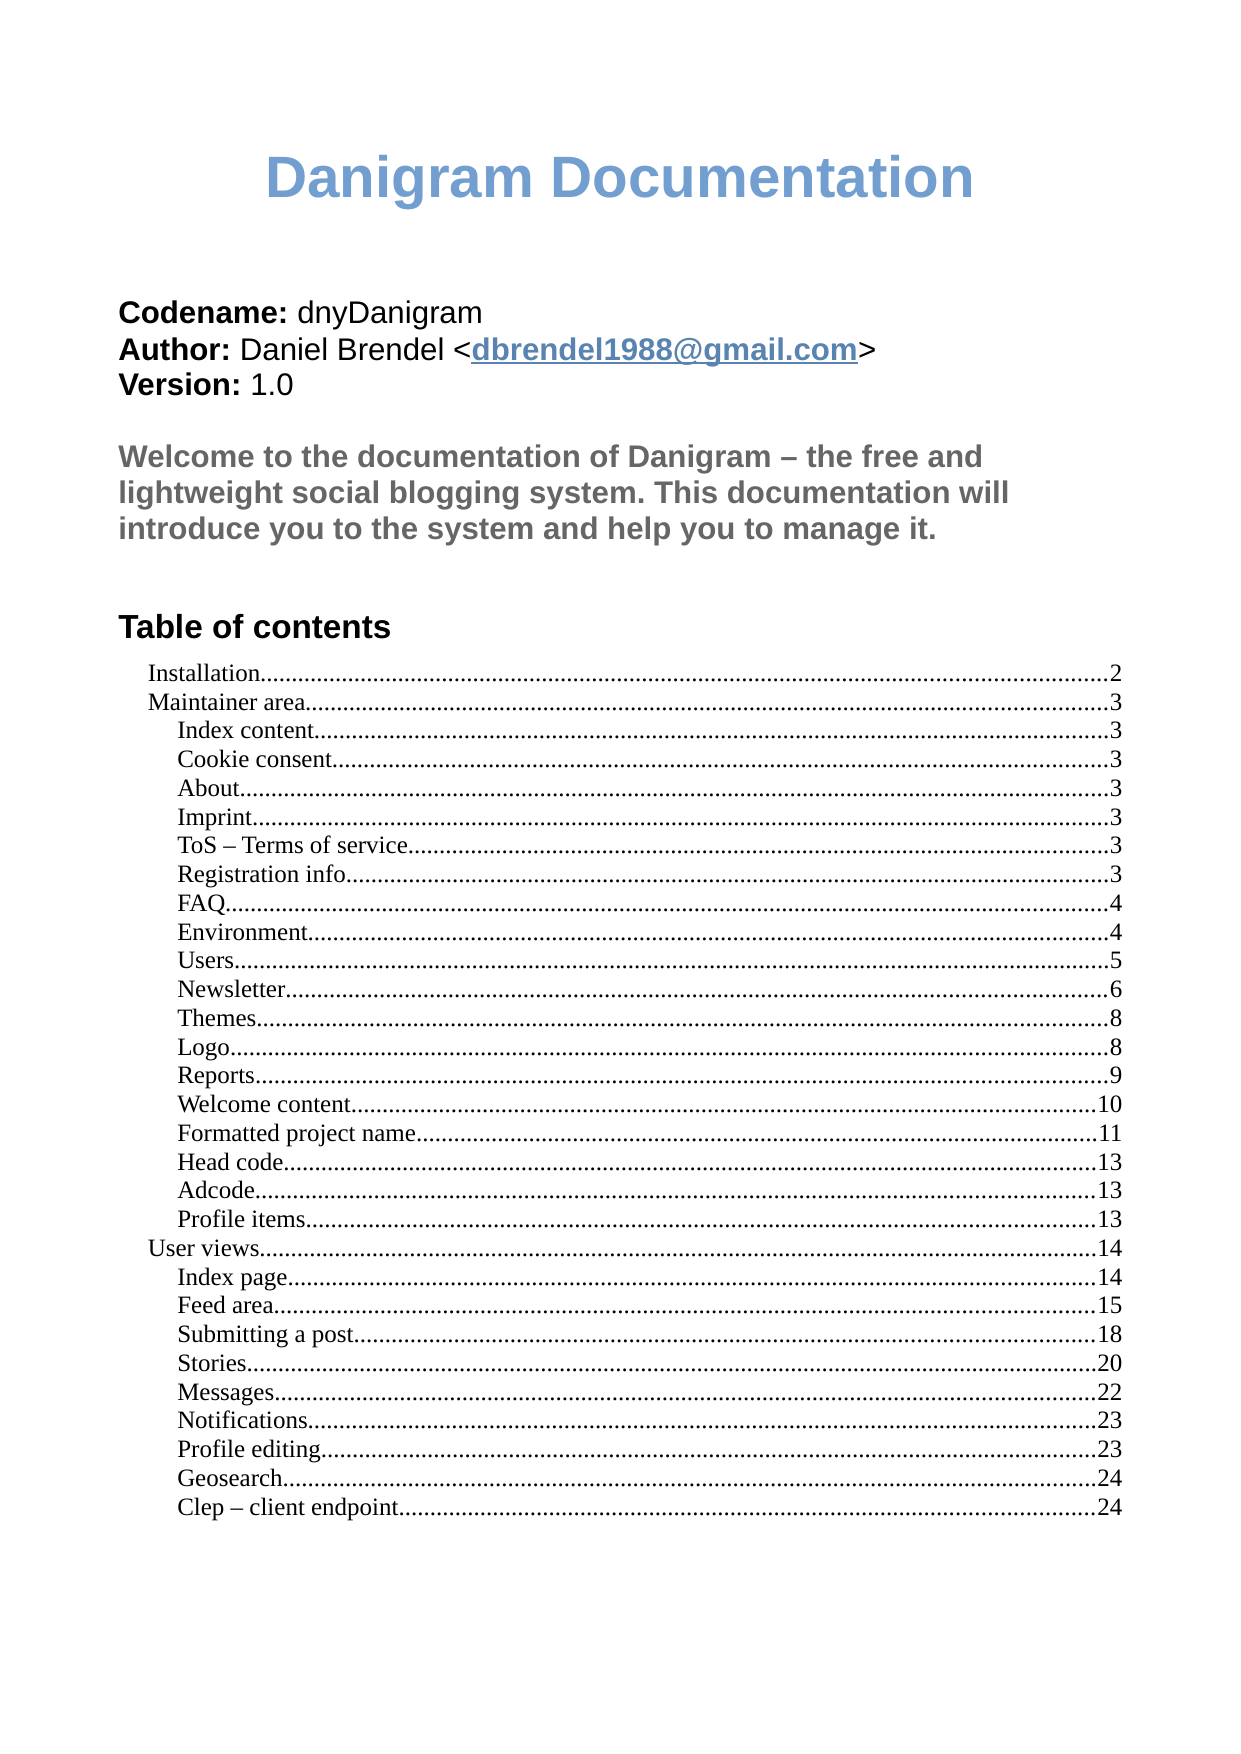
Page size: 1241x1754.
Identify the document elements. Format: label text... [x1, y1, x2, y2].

text User views 14 [148, 1233, 1122, 1262]
text Reports 9 [177, 1061, 1122, 1089]
text Themes 8 [177, 1003, 1122, 1032]
text About 3 [177, 773, 1122, 802]
text Environment 4 [177, 917, 1122, 946]
text Stories 20 [177, 1348, 1122, 1377]
text FAQ 4 [177, 888, 1122, 917]
text Geosearch 24 [177, 1463, 1122, 1492]
text Index page 14 [177, 1262, 1122, 1291]
title Danigram Documentation [118, 143, 1122, 210]
text Codename: dnyDanigram [118, 294, 1122, 331]
text Maintainer area 3 [148, 687, 1122, 716]
text Feed area 15 [177, 1291, 1122, 1319]
text Users 5 [177, 946, 1122, 974]
text Newsletter 6 [177, 974, 1122, 1003]
text Profile items 13 [177, 1204, 1122, 1233]
text Formatted project name 11 [177, 1118, 1122, 1147]
text ToS – Terms of service 3 [177, 831, 1122, 859]
subtitle Table of contents [118, 607, 1122, 646]
text Messages 22 [177, 1377, 1122, 1406]
text Notifications 23 [177, 1406, 1122, 1434]
text Welcome content 10 [177, 1089, 1122, 1118]
text Installation 2 [148, 658, 1122, 687]
text Head code 13 [177, 1147, 1122, 1176]
text Cookie consent 3 [177, 744, 1122, 773]
text Welcome to the documentation of Danigram – the free and lightweight social blogging system. This documentation will introduce you to the system and help you to manage it. [118, 438, 1122, 546]
text Submitting a post 18 [177, 1319, 1122, 1348]
text Adcode 13 [177, 1176, 1122, 1204]
text Index content 3 [177, 716, 1122, 744]
text Version: 1.0 [118, 366, 1122, 402]
text Imprint 3 [177, 802, 1122, 831]
text Profile editing 23 [177, 1434, 1122, 1463]
text Clep – client endpoint 24 [177, 1492, 1122, 1521]
text Author: Daniel Brendel <dbrendel1988@gmail.com> [118, 331, 1122, 366]
text Logo 8 [177, 1032, 1122, 1061]
text Registration info 3 [177, 859, 1122, 888]
